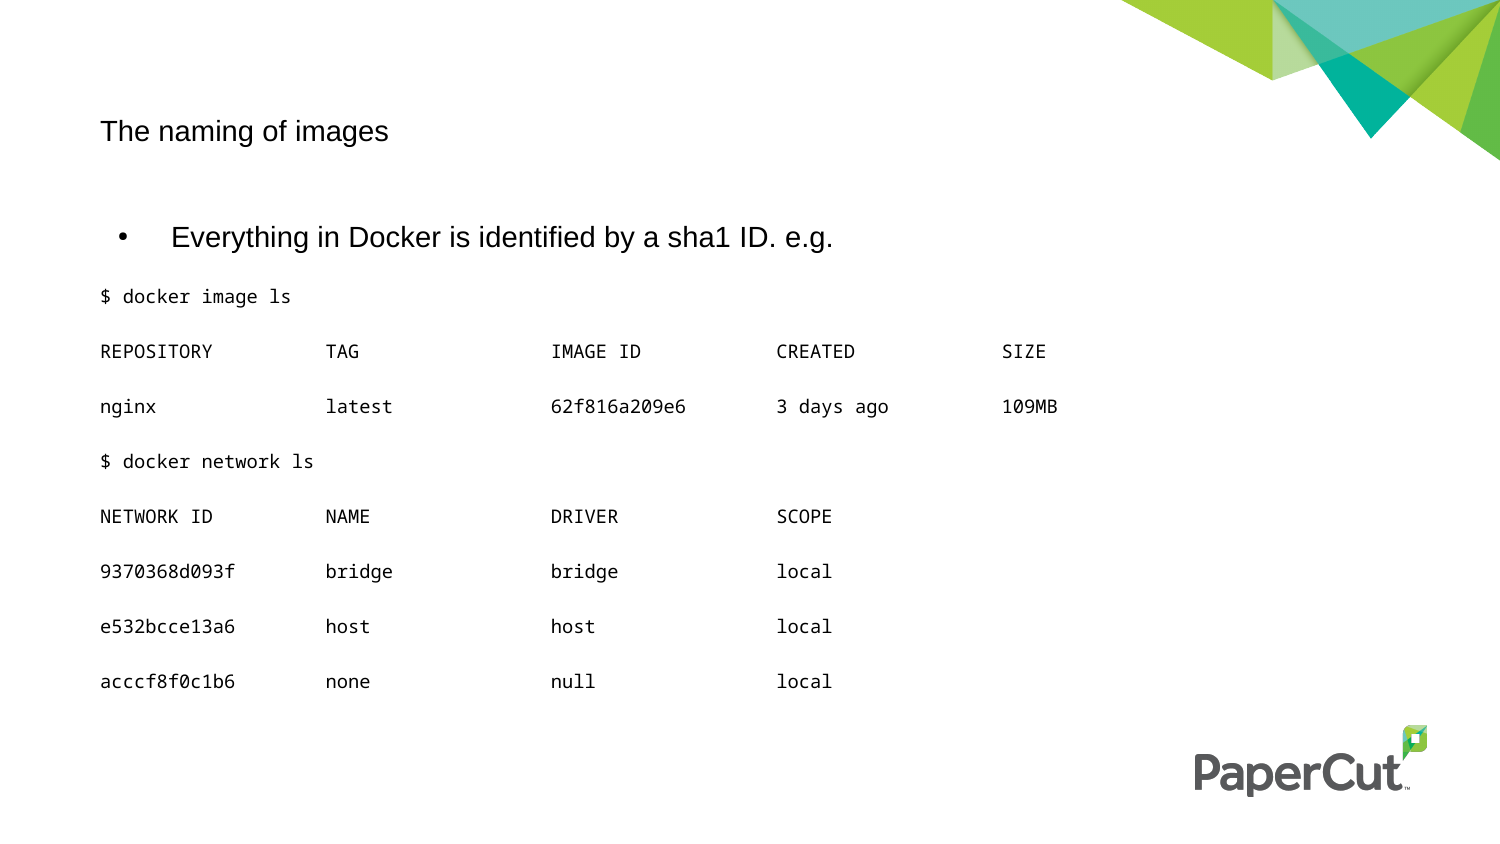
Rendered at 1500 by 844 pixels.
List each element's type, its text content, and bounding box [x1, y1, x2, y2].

picture [1119, 0, 1500, 162]
picture [1195, 725, 1427, 797]
title The naming of images [100, 67, 1214, 196]
list Everything in Docker is identified by a sha1 ID. e.g. $ docker image ls REPOSITORY TAG IMAGE ID CREATED SIZE nginx latest 62f816a209e6 3 days ago 109MB $ docker network ls NETWORK ID NAME DRIVER SCOPE 9370368d093f bridge bridge local e532bcce13a6 host host local acccf8f0c1b6 none null local [100, 221, 1094, 706]
